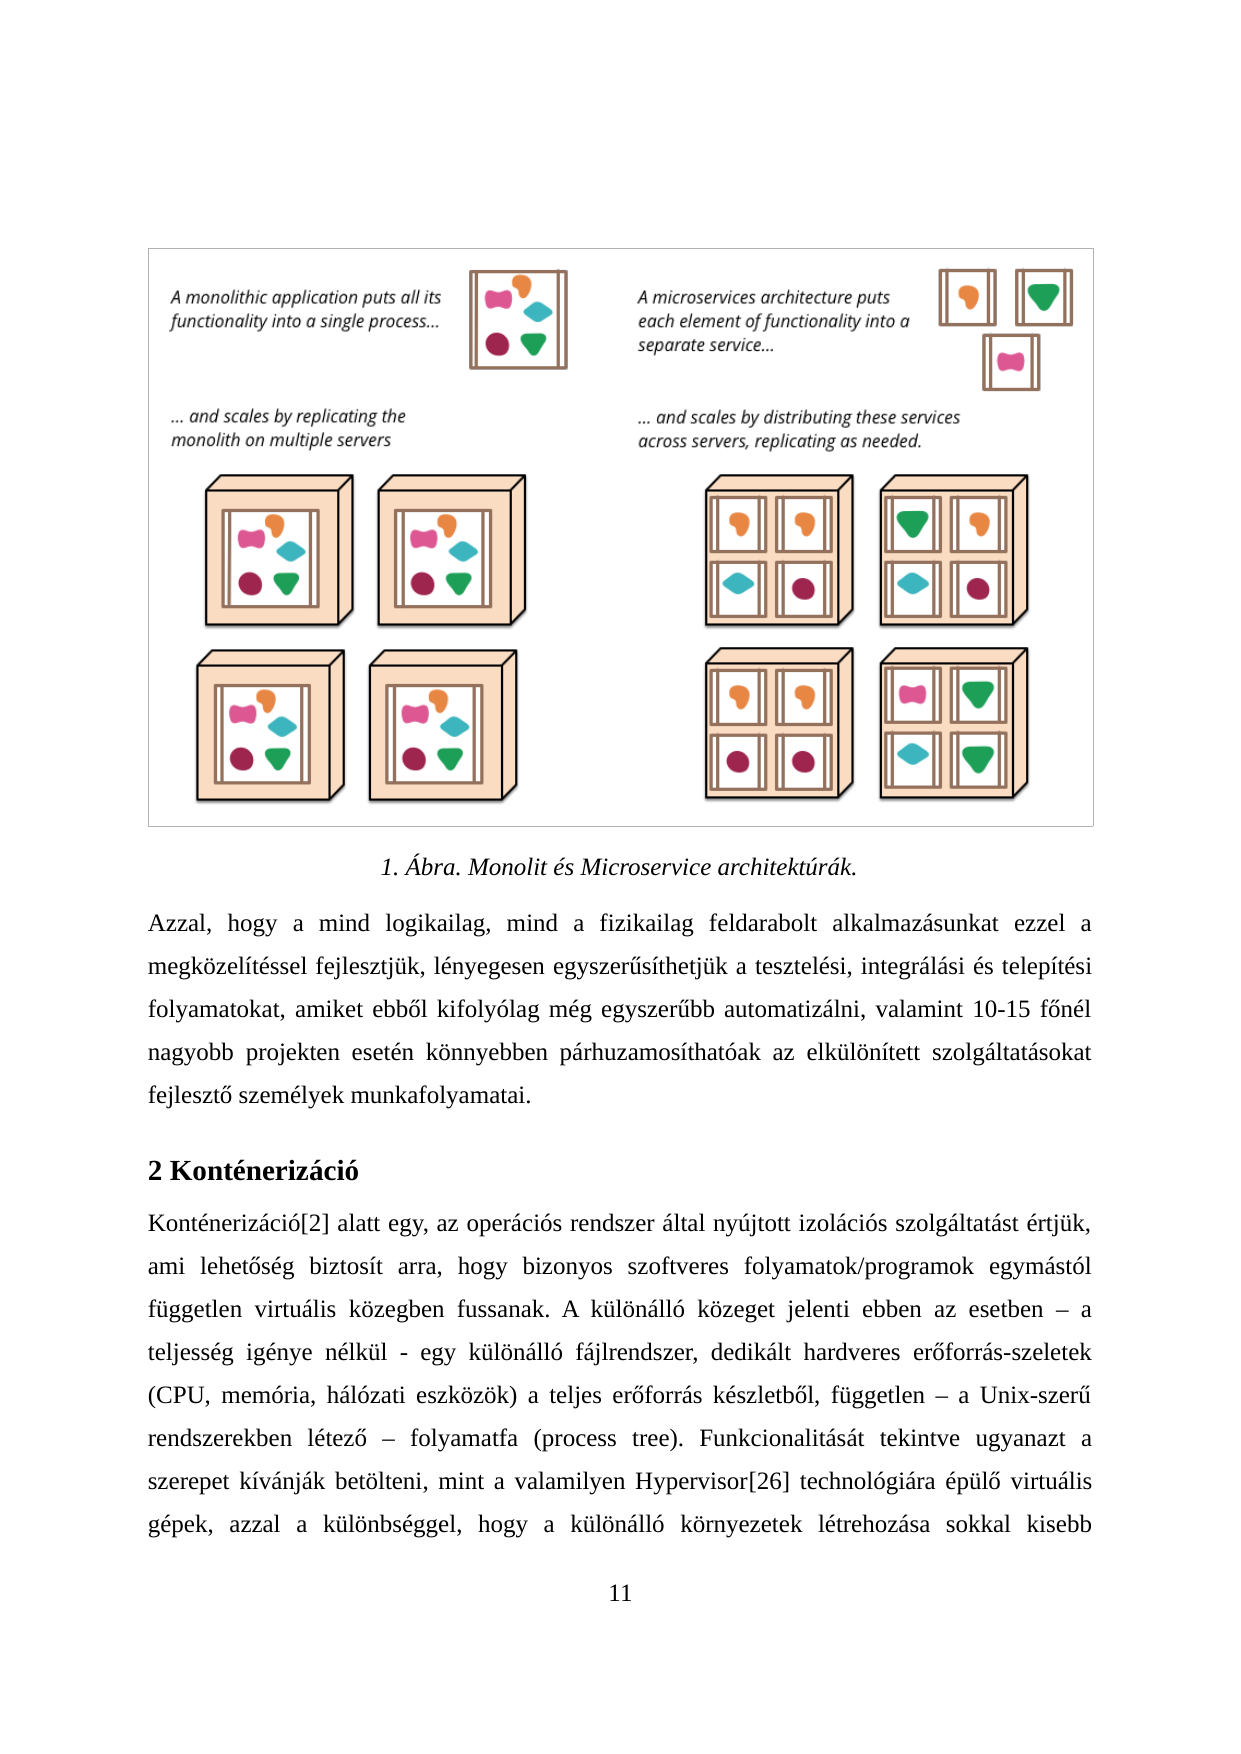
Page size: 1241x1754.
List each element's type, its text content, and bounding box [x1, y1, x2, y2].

text Konténerizáció[2] alatt egy, az operációs rendszer által nyújtott izolációs szolgáltatást értjük, ami lehetőség biztosít arra, hogy bizonyos szoftveres folyamatok/programok egymástól független virtuális közegben fussanak. A különálló közeget jelenti ebben az esetben – a teljesség igénye nélkül - egy különálló fájlrendszer, dedikált hardveres erőforrás-szeletek (CPU, memória, hálózati eszközök) a teljes erőforrás készletből, független – a Unix-szerű rendszerekben létező – folyamatfa (process tree). Funkcionalitását tekintve ugyanazt a szerepet kívánják betölteni, mint a valamilyen Hypervisor[26] technológiára épülő virtuális gépek, azzal a különbséggel, hogy a különálló környezetek létrehozása sokkal kisebb [148, 1208, 1093, 1538]
text [148, 236, 1093, 248]
subtitle Konténerizáció [148, 1153, 1093, 1187]
text Azzal, hogy a mind logikailag, mind a fizikailag feldarabolt alkalmazásunkat ezzel a megközelítéssel fejlesztjük, lényegesen egyszerűsíthetjük a tesztelési, integrálási és telepítési folyamatokat, amiket ebből kifolyólag még egyszerűbb automatizálni, valamint 10-15 főnél nagyobb projekten esetén könnyebben párhuzamosíthatóak az elkülönített szolgáltatásokat fejlesztő személyek munkafolyamatai. [148, 908, 1093, 1109]
picture [156, 257, 1084, 818]
text [149, 249, 1093, 826]
text 1. Ábra. Monolit és Microservice architektúrák. [148, 827, 1093, 881]
